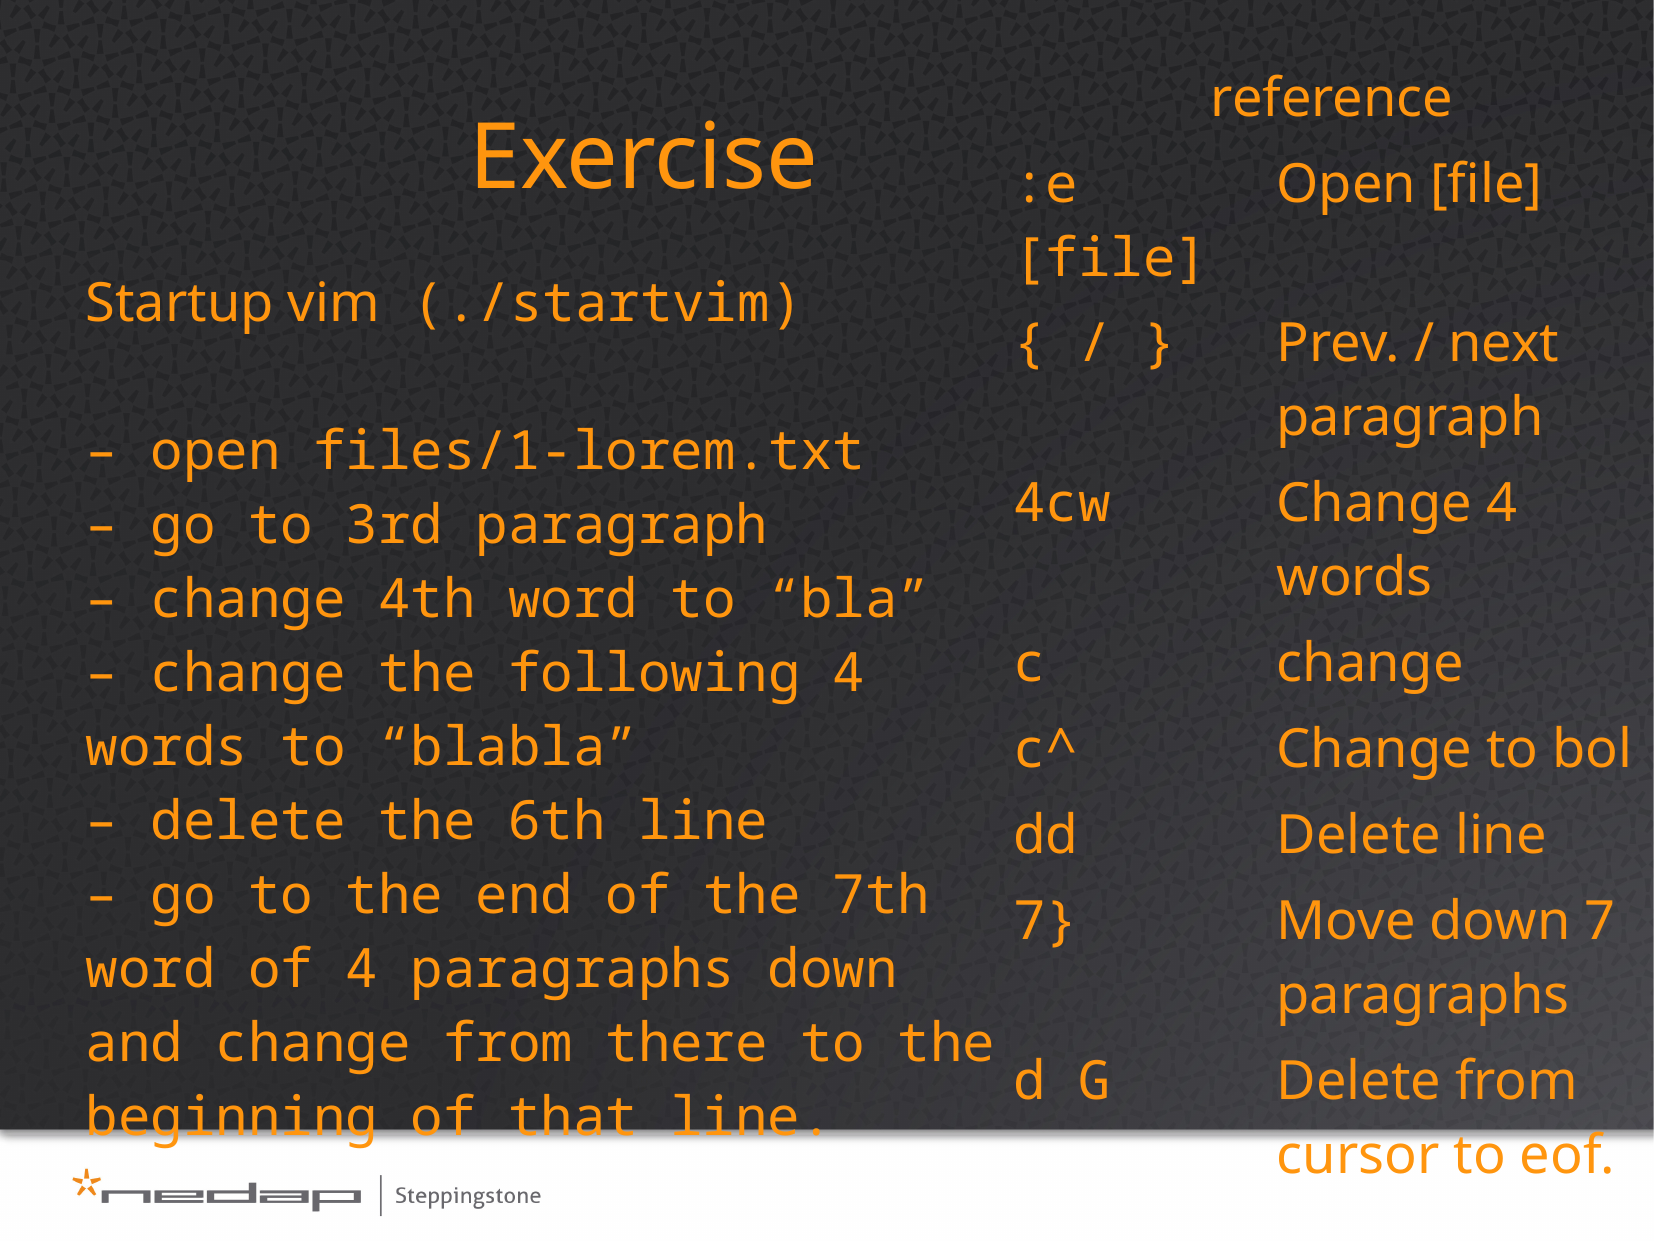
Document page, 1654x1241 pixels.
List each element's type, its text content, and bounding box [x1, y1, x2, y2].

title Exercise [82, 49, 1205, 256]
table_cell :e [file] [1007, 138, 1271, 298]
table_cell c [1007, 618, 1271, 704]
table_cell Open [file] [1271, 138, 1654, 298]
table_header reference [1007, 52, 1654, 138]
text_box Startup vim (./startvim) – open files/1-lorem.txt – go to 3rd paragraph – change 4th word to “bla” – change the following 4 words to “blabla” – delete the 6th line – go to the end of the 7th word of 4 paragraphs down and change from there to the beginning of that line. [70, 256, 1007, 1087]
table_cell c^ [1007, 704, 1271, 789]
table_cell dd [1007, 789, 1271, 875]
table_cell Delete line [1271, 789, 1654, 875]
table_cell { / } [1007, 298, 1271, 458]
picture [0, 0, 1654, 1241]
table_cell Prev. / next paragraph [1271, 298, 1654, 458]
table_cell d G [1007, 1035, 1271, 1195]
table_cell Move down 7 paragraphs [1271, 875, 1654, 1035]
table_cell 4cw [1007, 458, 1271, 618]
table_cell Delete from cursor to eof. [1271, 1035, 1654, 1195]
table_cell Change 4 words [1271, 458, 1654, 618]
table_cell Change to bol [1271, 704, 1654, 789]
table_cell 7} [1007, 875, 1271, 1035]
table_cell change [1271, 618, 1654, 704]
